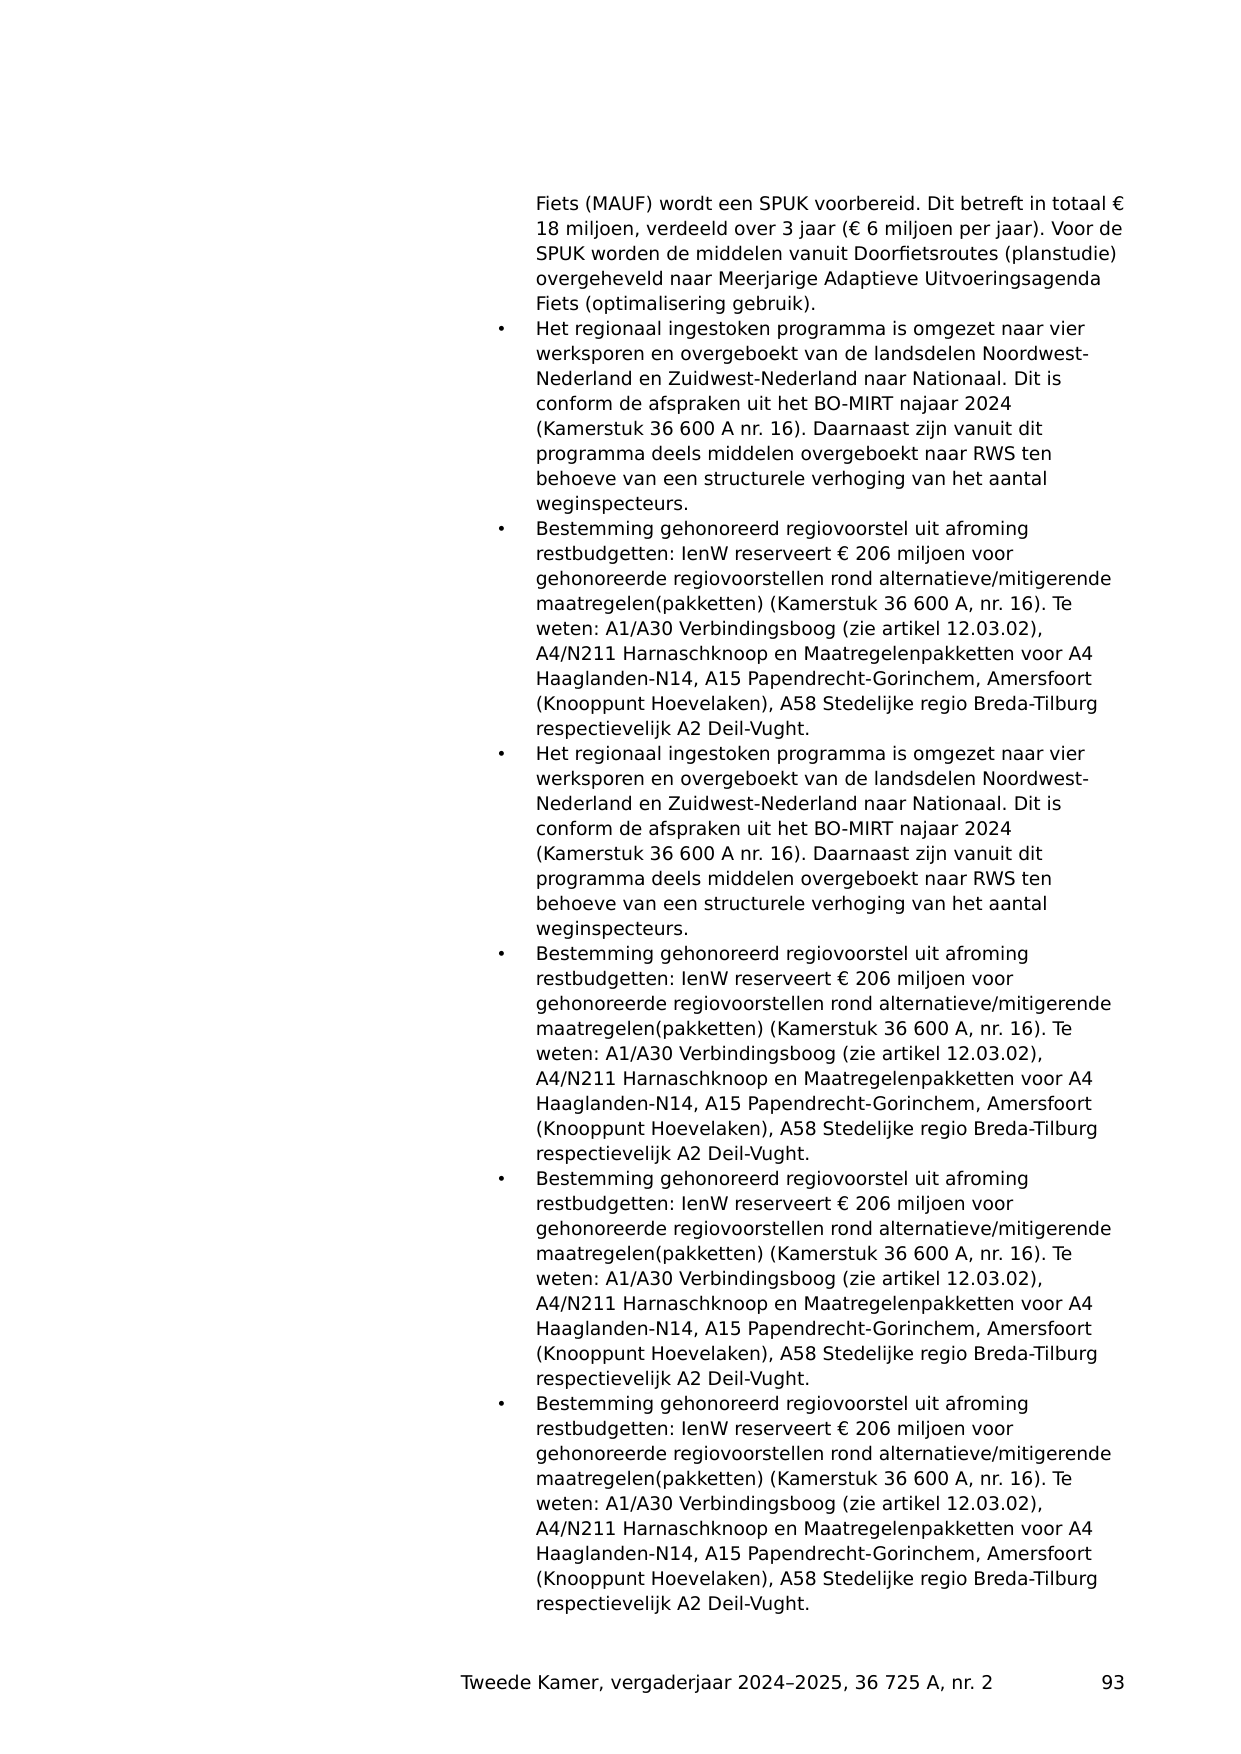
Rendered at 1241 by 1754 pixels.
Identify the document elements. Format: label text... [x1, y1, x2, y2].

list Het regionaal ingestoken programma is omgezet naar vier werksporen en overgeboekt van de landsdelen Noordwest-Nederland en Zuidwest-Nederland naar Nationaal. Dit is conform de afspraken uit het BO-MIRT najaar 2024 (Kamerstuk 36 600 A nr. 16). Daarnaast zijn vanuit dit programma deels middelen overgeboekt naar RWS ten behoeve van een structurele verhoging van het aantal weginspecteurs. [498, 316, 1125, 516]
list Fiets (MAUF) wordt een SPUK voorbereid. Dit betreft in totaal € 18 miljoen, verdeeld over 3 jaar (€ 6 miljoen per jaar). Voor de SPUK worden de middelen vanuit Doorfietsroutes (planstudie) overgeheveld naar Meerjarige Adaptieve Uitvoeringsagenda Fiets (optimalisering gebruik). [498, 191, 1125, 316]
list Bestemming gehonoreerd regiovoorstel uit afroming restbudgetten: IenW reserveert € 206 miljoen voor gehonoreerde regiovoorstellen rond alternatieve/mitigerende maatregelen(pakketten) (Kamerstuk 36 600 A, nr. 16). Te weten: A1/A30 Verbindingsboog (zie artikel 12.03.02), A4/N211 Harnaschknoop en Maatregelenpakketten voor A4 Haaglanden-N14, A15 Papendrecht-Gorinchem, Amersfoort (Knooppunt Hoevelaken), A58 Stedelijke regio Breda-Tilburg respectievelijk A2 Deil-Vught. [498, 941, 1125, 1166]
list Bestemming gehonoreerd regiovoorstel uit afroming restbudgetten: IenW reserveert € 206 miljoen voor gehonoreerde regiovoorstellen rond alternatieve/mitigerende maatregelen(pakketten) (Kamerstuk 36 600 A, nr. 16). Te weten: A1/A30 Verbindingsboog (zie artikel 12.03.02), A4/N211 Harnaschknoop en Maatregelenpakketten voor A4 Haaglanden-N14, A15 Papendrecht-Gorinchem, Amersfoort (Knooppunt Hoevelaken), A58 Stedelijke regio Breda-Tilburg respectievelijk A2 Deil-Vught. [498, 1391, 1125, 1616]
list Bestemming gehonoreerd regiovoorstel uit afroming restbudgetten: IenW reserveert € 206 miljoen voor gehonoreerde regiovoorstellen rond alternatieve/mitigerende maatregelen(pakketten) (Kamerstuk 36 600 A, nr. 16). Te weten: A1/A30 Verbindingsboog (zie artikel 12.03.02), A4/N211 Harnaschknoop en Maatregelenpakketten voor A4 Haaglanden-N14, A15 Papendrecht-Gorinchem, Amersfoort (Knooppunt Hoevelaken), A58 Stedelijke regio Breda-Tilburg respectievelijk A2 Deil-Vught. [498, 1166, 1125, 1391]
list Bestemming gehonoreerd regiovoorstel uit afroming restbudgetten: IenW reserveert € 206 miljoen voor gehonoreerde regiovoorstellen rond alternatieve/mitigerende maatregelen(pakketten) (Kamerstuk 36 600 A, nr. 16). Te weten: A1/A30 Verbindingsboog (zie artikel 12.03.02), A4/N211 Harnaschknoop en Maatregelenpakketten voor A4 Haaglanden-N14, A15 Papendrecht-Gorinchem, Amersfoort (Knooppunt Hoevelaken), A58 Stedelijke regio Breda-Tilburg respectievelijk A2 Deil-Vught. [498, 516, 1125, 741]
list Het regionaal ingestoken programma is omgezet naar vier werksporen en overgeboekt van de landsdelen Noordwest-Nederland en Zuidwest-Nederland naar Nationaal. Dit is conform de afspraken uit het BO-MIRT najaar 2024 (Kamerstuk 36 600 A nr. 16). Daarnaast zijn vanuit dit programma deels middelen overgeboekt naar RWS ten behoeve van een structurele verhoging van het aantal weginspecteurs. [498, 741, 1125, 941]
